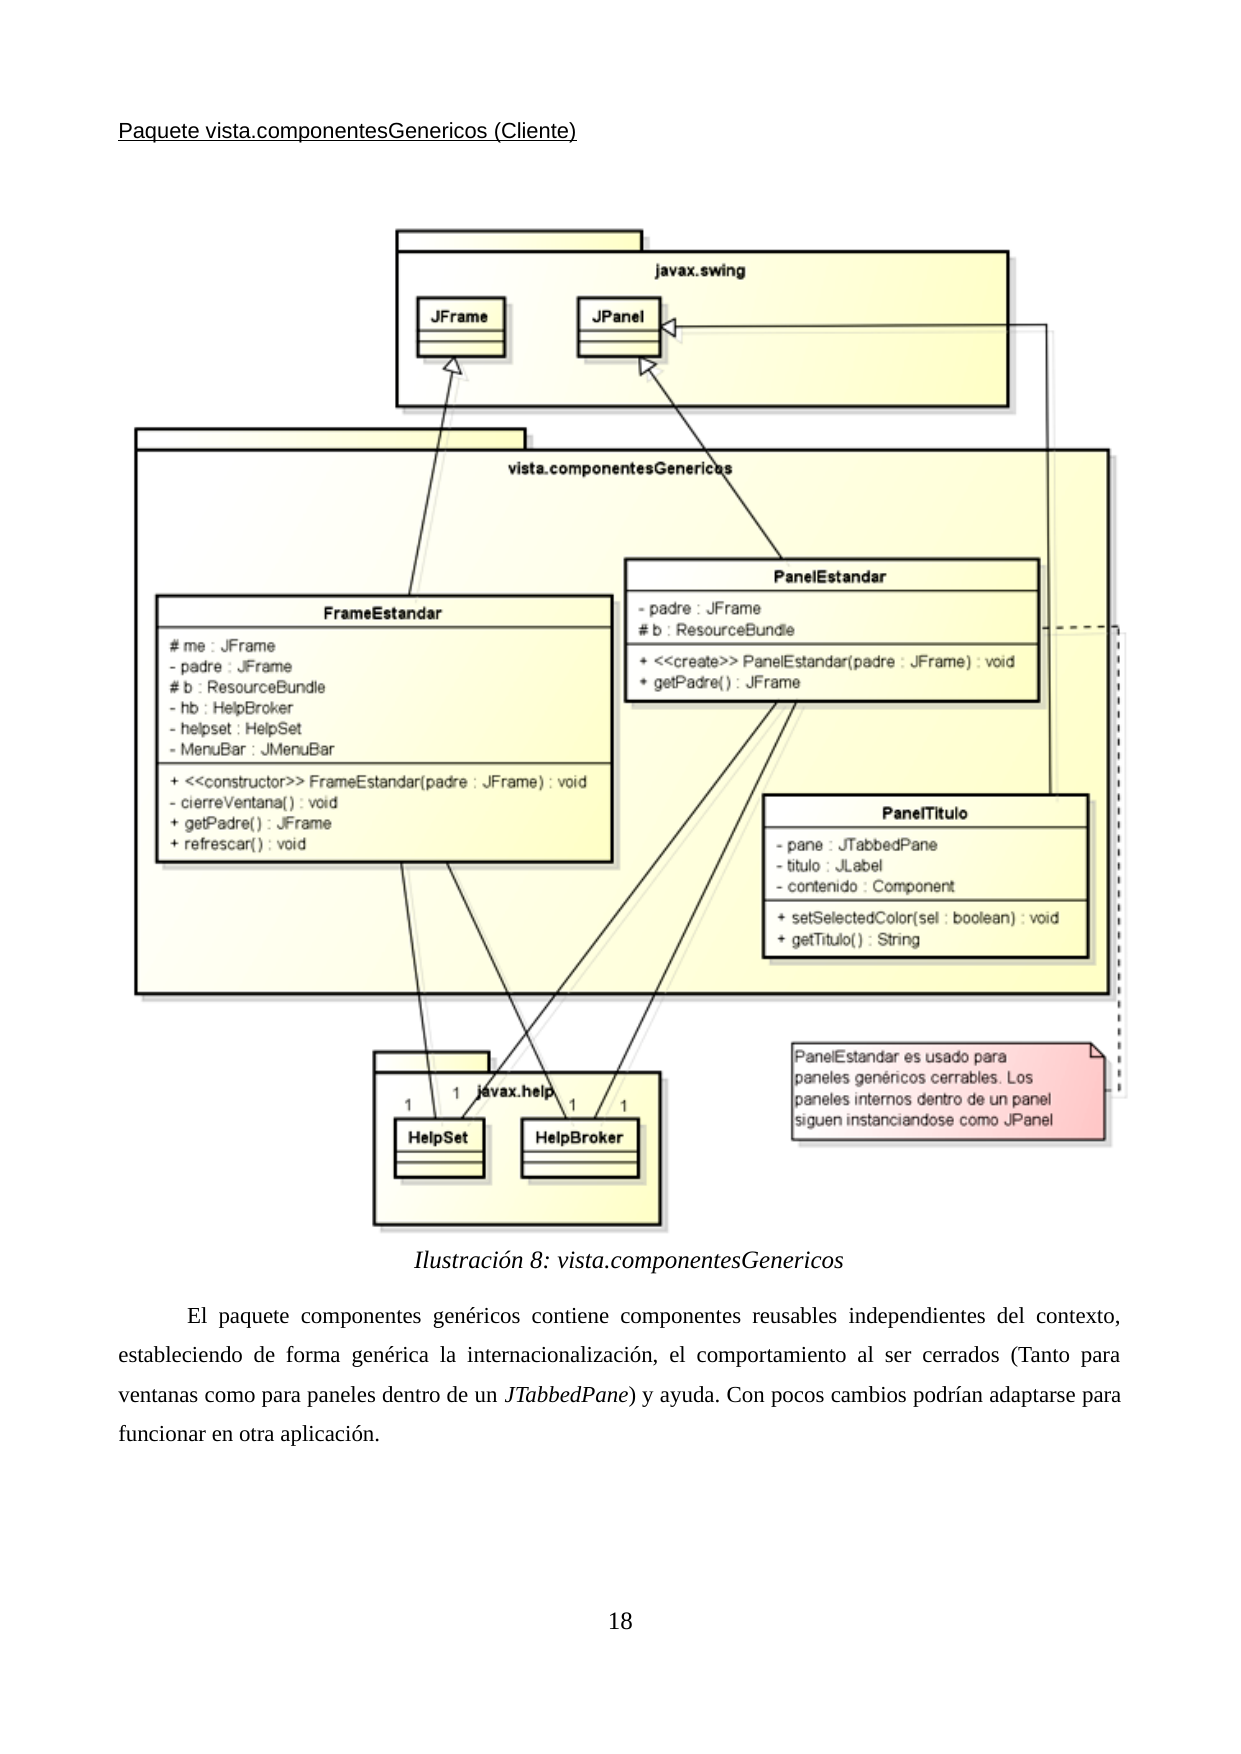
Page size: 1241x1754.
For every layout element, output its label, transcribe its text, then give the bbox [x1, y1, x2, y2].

text Ilustración 8: vista.componentesGenericos [128, 1245, 1132, 1273]
picture [128, 224, 1133, 1245]
subtitle [128, 212, 1132, 224]
subtitle Paquete vista.componentesGenericos (Cliente) [118, 118, 1122, 143]
subtitle [128, 1273, 1132, 1289]
text El paquete componentes genéricos contiene componentes reusables independientes del contexto, estableciendo de forma genérica la internacionalización, el comportamiento al ser cerrados (Tanto para ventanas como para paneles dentro de un JTabbedPane) y ayuda. Con pocos cambios podrían adaptarse para funcionar en otra aplicación. [118, 208, 1122, 1447]
